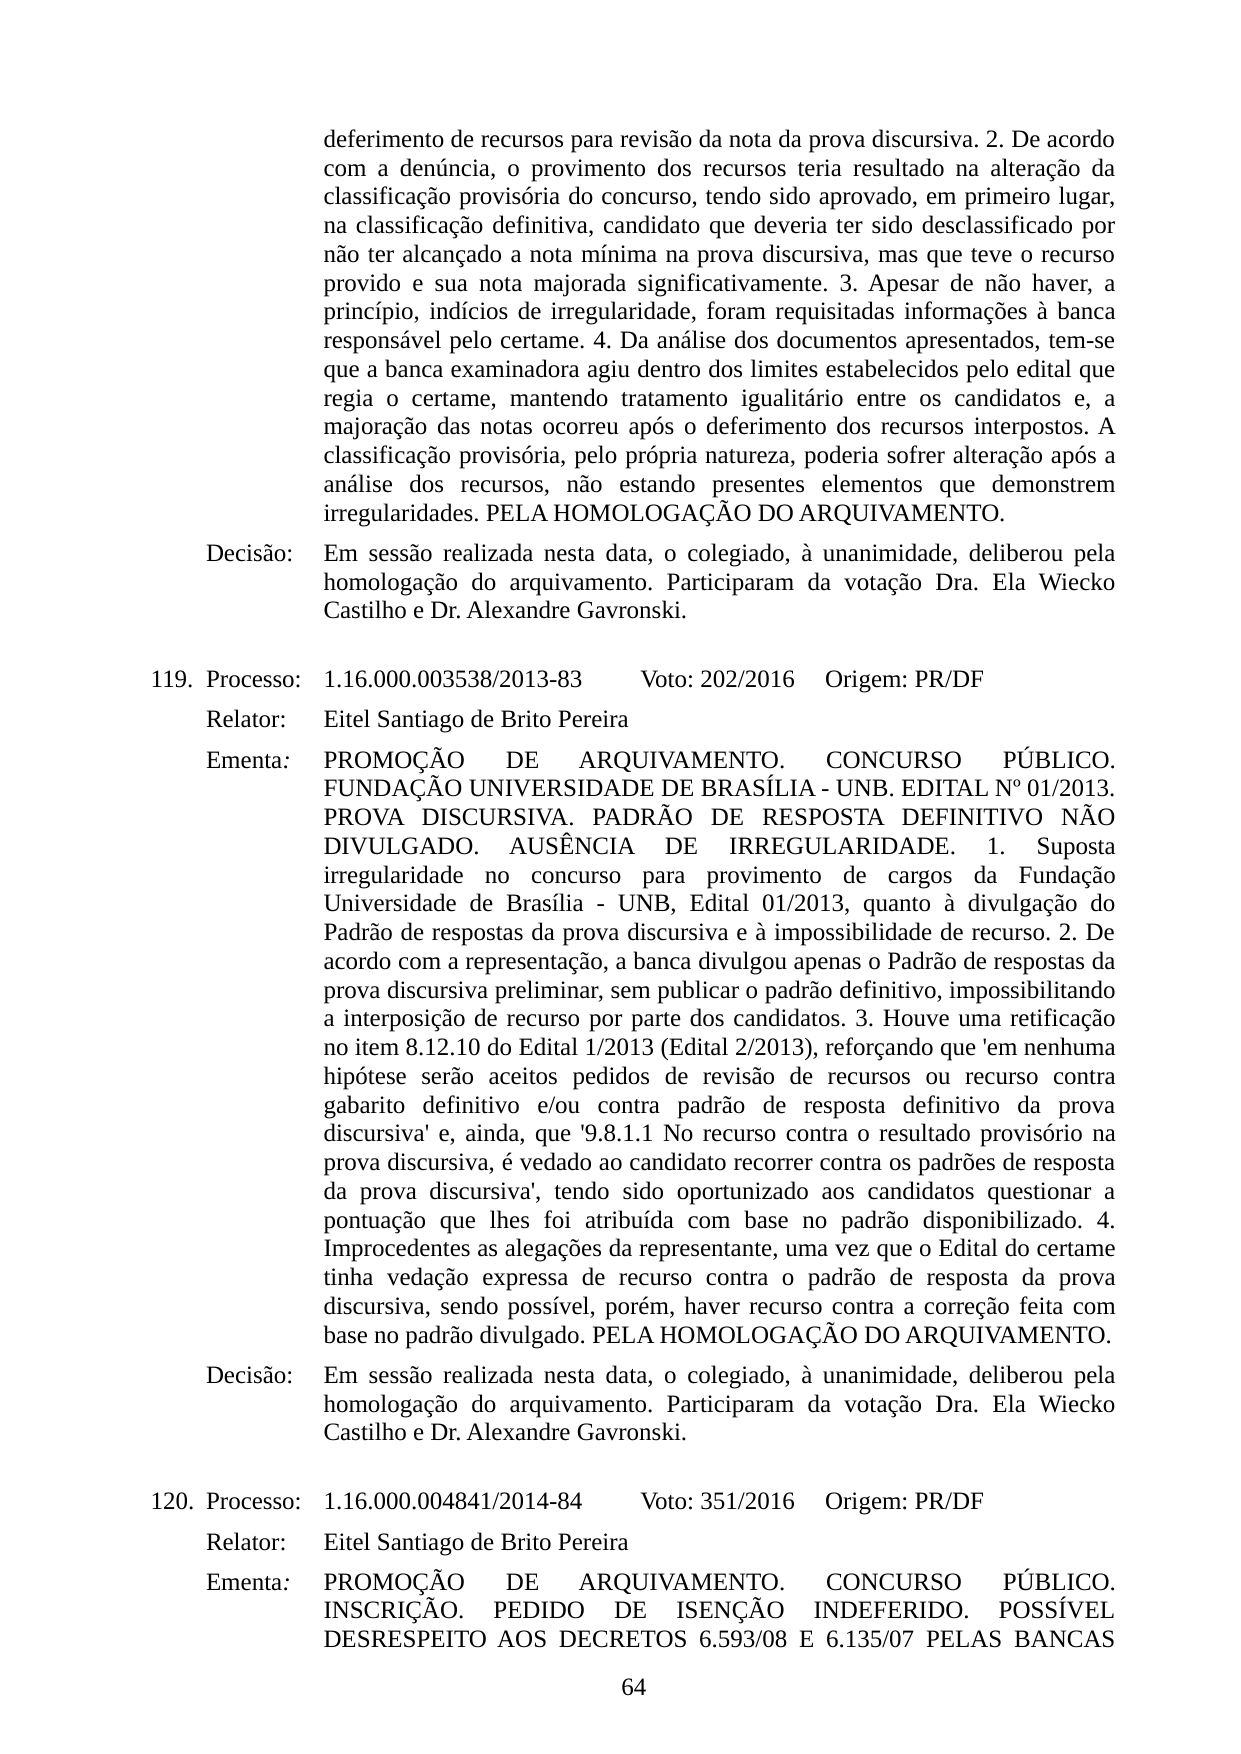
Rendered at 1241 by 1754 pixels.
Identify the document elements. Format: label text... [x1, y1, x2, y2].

table_header Processo: [200, 1481, 318, 1521]
table_header 1.16.000.004841/2014-84 [318, 1481, 634, 1521]
table_cell [145, 1561, 200, 1659]
table_cell [200, 118, 318, 532]
table_cell Ementa: [200, 1561, 318, 1659]
table_header 1.16.000.003538/2013-83 [318, 659, 634, 699]
table_cell Em sessão realizada nesta data, o colegiado, à unanimidade, deliberou pela homologação do arquivamento. Participaram da votação Dra. Ela Wiecko Castilho e Dr. Alexandre Gavronski. [318, 1354, 1122, 1452]
table_cell PROMOÇÃO DE ARQUIVAMENTO. CONCURSO PÚBLICO. FUNDAÇÃO UNIVERSIDADE DE BRASÍLIA - UNB. EDITAL Nº 01/2013. PROVA DISCURSIVA. PADRÃO DE RESPOSTA DEFINITIVO NÃO DIVULGADO. AUSÊNCIA DE IRREGULARIDADE. 1. Suposta irregularidade no concurso para provimento de cargos da Fundação Universidade de Brasília - UNB, Edital 01/2013, quanto à divulgação do Padrão de respostas da prova discursiva e à impossibilidade de recurso. 2. De acordo com a representação, a banca divulgou apenas o Padrão de respostas da prova discursiva preliminar, sem publicar o padrão definitivo, impossibilitando a interposição de recurso por parte dos candidatos. 3. Houve uma retificação no item 8.12.10 do Edital 1/2013 (Edital 2/2013), reforçando que 'em nenhuma hipótese serão aceitos pedidos de revisão de recursos ou recurso contra gabarito definitivo e/ou contra padrão de resposta definitivo da prova discursiva' e, ainda, que '9.8.1.1 No recurso contra o resultado provisório na prova discursiva, é vedado ao candidato recorrer contra os padrões de resposta da prova discursiva', tendo sido oportunizado aos candidatos questionar a pontuação que lhes foi atribuída com base no padrão disponibilizado. 4. Improcedentes as alegações da representante, uma vez que o Edital do certame tinha vedação expressa de recurso contra o padrão de resposta da prova discursiva, sendo possível, porém, haver recurso contra a correção feita com base no padrão divulgado. PELA HOMOLOGAÇÃO DO ARQUIVAMENTO. [318, 739, 1122, 1354]
table_cell [145, 1354, 200, 1452]
table_header Voto: 202/2016 [635, 659, 819, 699]
table_cell Decisão: [200, 532, 318, 630]
table_cell Em sessão realizada nesta data, o colegiado, à unanimidade, deliberou pela homologação do arquivamento. Participaram da votação Dra. Ela Wiecko Castilho e Dr. Alexandre Gavronski. [318, 532, 1122, 630]
table_cell Relator: [200, 699, 318, 739]
table_header Voto: 351/2016 [635, 1481, 819, 1521]
table_header Processo: [200, 659, 318, 699]
table_header Origem: PR/DF [819, 659, 1122, 699]
table_cell [145, 118, 200, 532]
table_cell [145, 699, 200, 739]
table_cell Eitel Santiago de Brito Pereira [318, 699, 1122, 739]
table_cell [145, 1521, 200, 1561]
table_cell [145, 532, 200, 630]
table_cell Relator: [200, 1521, 318, 1561]
table_cell PROMOÇÃO DE ARQUIVAMENTO. CONCURSO PÚBLICO. INSCRIÇÃO. PEDIDO DE ISENÇÃO INDEFERIDO. POSSÍVEL DESRESPEITO AOS DECRETOS 6.593/08 E 6.135/07 PELAS BANCAS [318, 1561, 1122, 1659]
table_cell Eitel Santiago de Brito Pereira [318, 1521, 1122, 1561]
table_cell [145, 739, 200, 1354]
table_cell Ementa: [200, 739, 318, 1354]
table_header 119. [145, 659, 200, 699]
table_header 120. [145, 1481, 200, 1521]
table_header Origem: PR/DF [819, 1481, 1122, 1521]
table_cell deferimento de recursos para revisão da nota da prova discursiva. 2. De acordo com a denúncia, o provimento dos recursos teria resultado na alteração da classificação provisória do concurso, tendo sido aprovado, em primeiro lugar, na classificação definitiva, candidato que deveria ter sido desclassificado por não ter alcançado a nota mínima na prova discursiva, mas que teve o recurso provido e sua nota majorada significativamente. 3. Apesar de não haver, a princípio, indícios de irregularidade, foram requisitadas informações à banca responsável pelo certame. 4. Da análise dos documentos apresentados, tem-se que a banca examinadora agiu dentro dos limites estabelecidos pelo edital que regia o certame, mantendo tratamento igualitário entre os candidatos e, a majoração das notas ocorreu após o deferimento dos recursos interpostos. A classificação provisória, pelo própria natureza, poderia sofrer alteração após a análise dos recursos, não estando presentes elementos que demonstrem irregularidades. PELA HOMOLOGAÇÃO DO ARQUIVAMENTO. [318, 118, 1122, 532]
table_cell Decisão: [200, 1354, 318, 1452]
